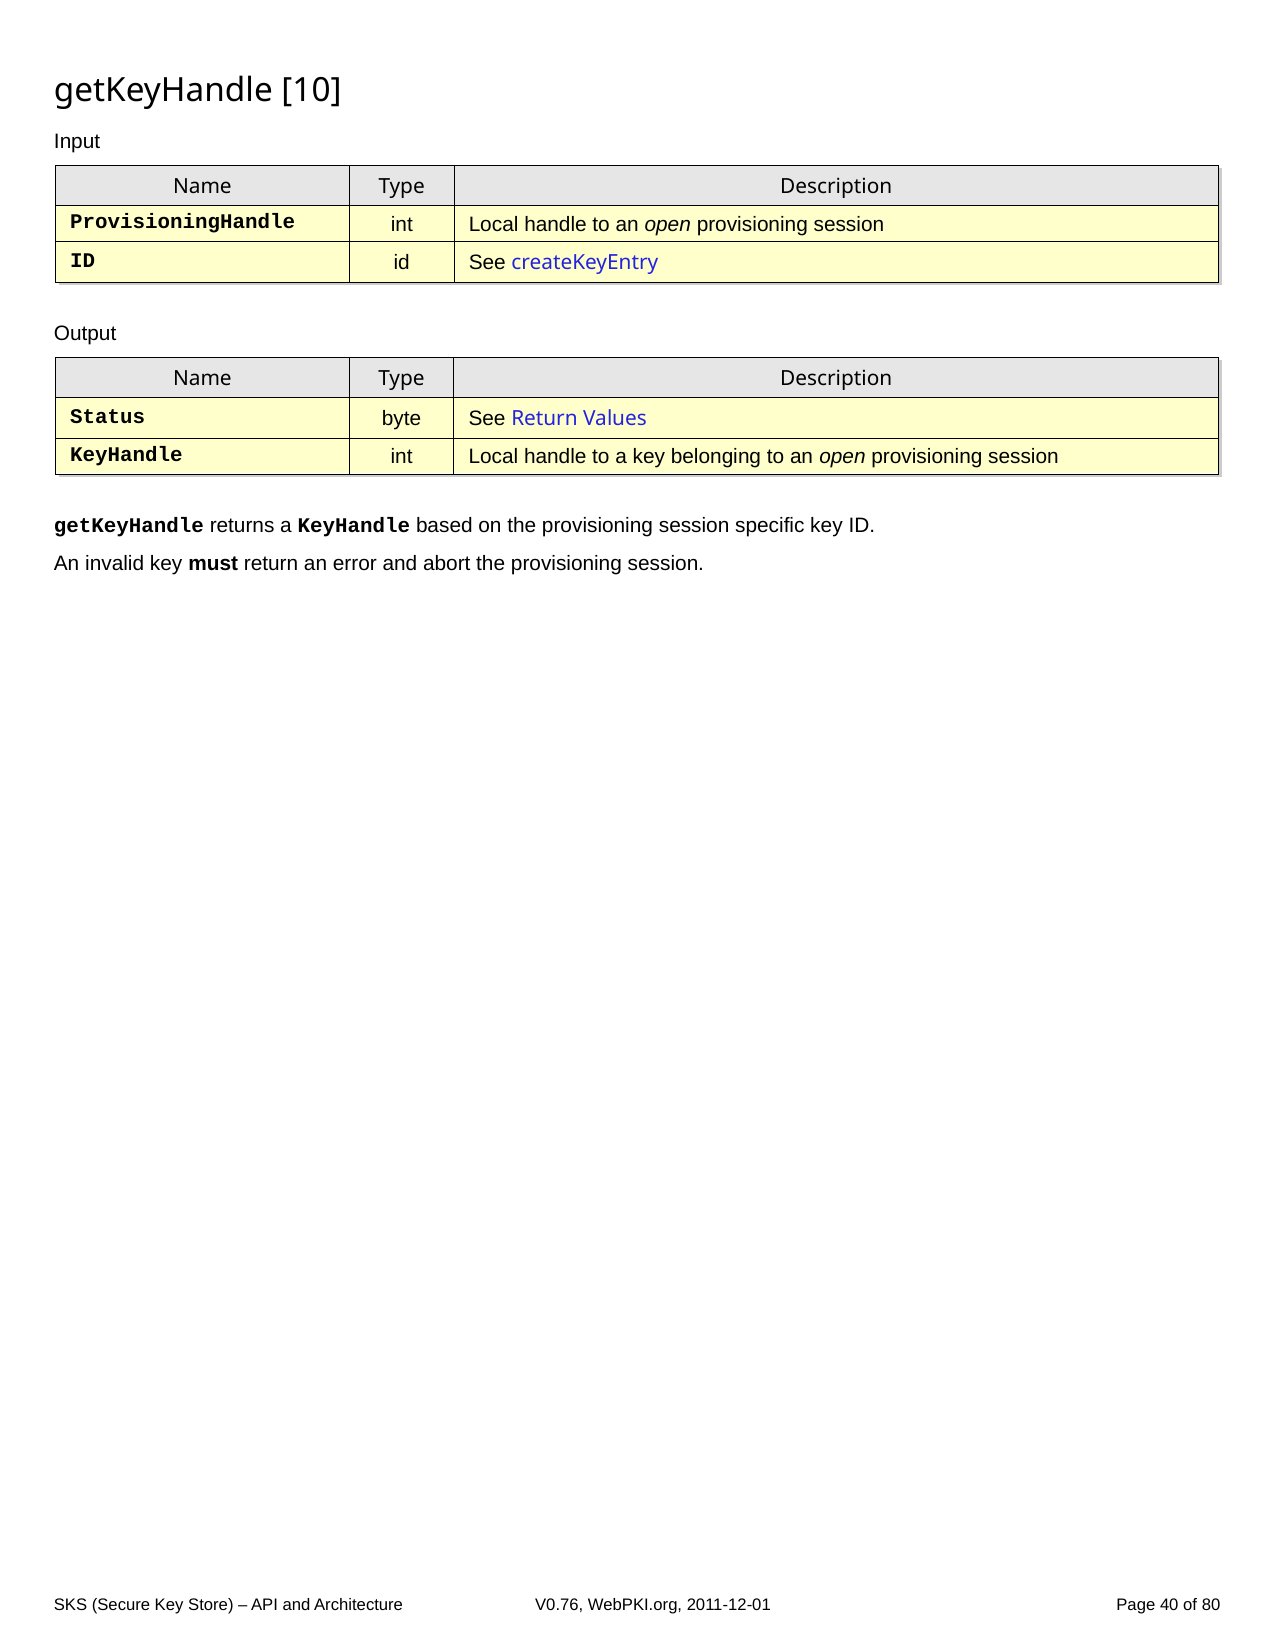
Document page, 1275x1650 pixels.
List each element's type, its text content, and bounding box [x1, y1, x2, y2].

table_header Description [454, 358, 1218, 397]
table_header Name [56, 358, 349, 397]
text Output [54, 321, 1221, 345]
table_cell ProvisioningHandle [56, 206, 349, 241]
table_cell Status [56, 398, 349, 438]
table_cell ID [56, 242, 349, 282]
table_cell See Return Values [454, 398, 1218, 438]
table_cell byte [350, 398, 453, 438]
table_cell int [350, 439, 453, 473]
table_cell int [350, 206, 454, 241]
table_cell Local handle to a key belonging to an open provisioning session [454, 439, 1218, 473]
table_header Name [56, 166, 349, 205]
table_cell See createKeyEntry [455, 242, 1218, 282]
table_cell id [350, 242, 454, 282]
text Input [54, 129, 1221, 153]
subtitle getKeyHandle [10] [54, 66, 1221, 111]
table_cell Local handle to an open provisioning session [455, 206, 1218, 241]
text getKeyHandle returns a KeyHandle based on the provisioning session specific key ID. [54, 513, 1221, 539]
table_header Description [455, 166, 1218, 205]
text An invalid key must return an error and abort the provisioning session. [54, 551, 1221, 574]
table_header Type [350, 358, 453, 397]
table_cell KeyHandle [56, 439, 349, 473]
table_header Type [350, 166, 454, 205]
